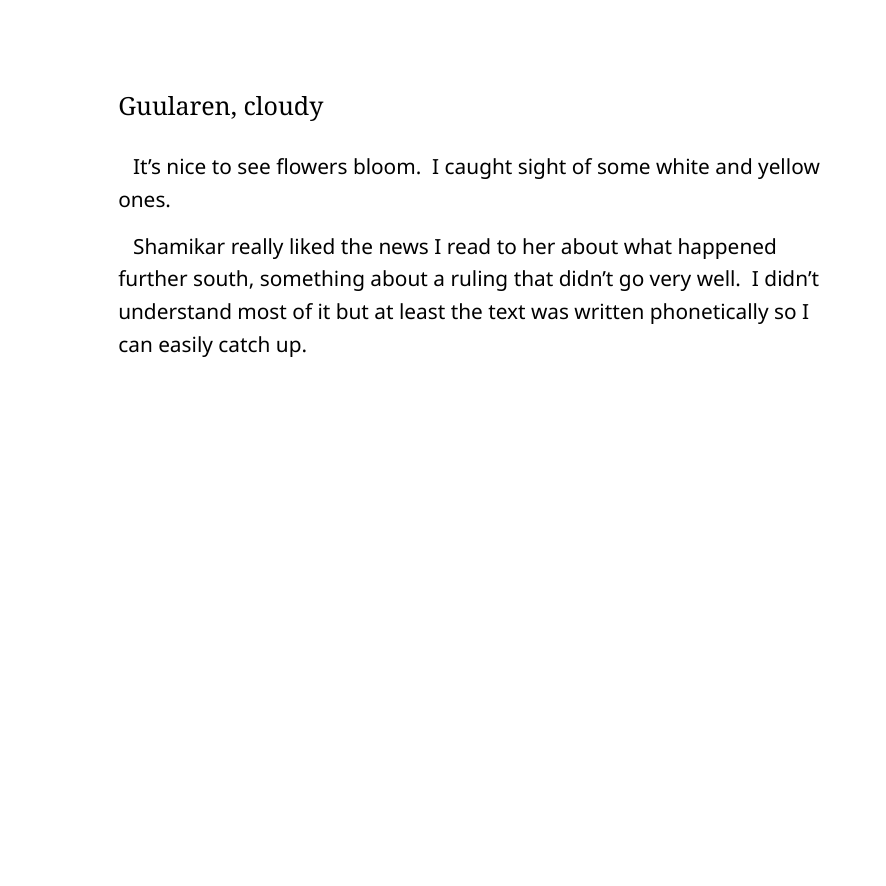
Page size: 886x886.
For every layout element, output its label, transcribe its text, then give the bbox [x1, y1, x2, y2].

text It’s nice to see flowers bloom. I caught sight of some white and yellow ones. [118, 152, 827, 213]
subtitle Guularen, cloudy [118, 88, 827, 123]
text Shamikar really liked the news I read to her about what happened further south, something about a ruling that didn’t go very well. I didn’t understand most of it but at least the text was written phonetically so I can easily catch up. [118, 232, 827, 358]
